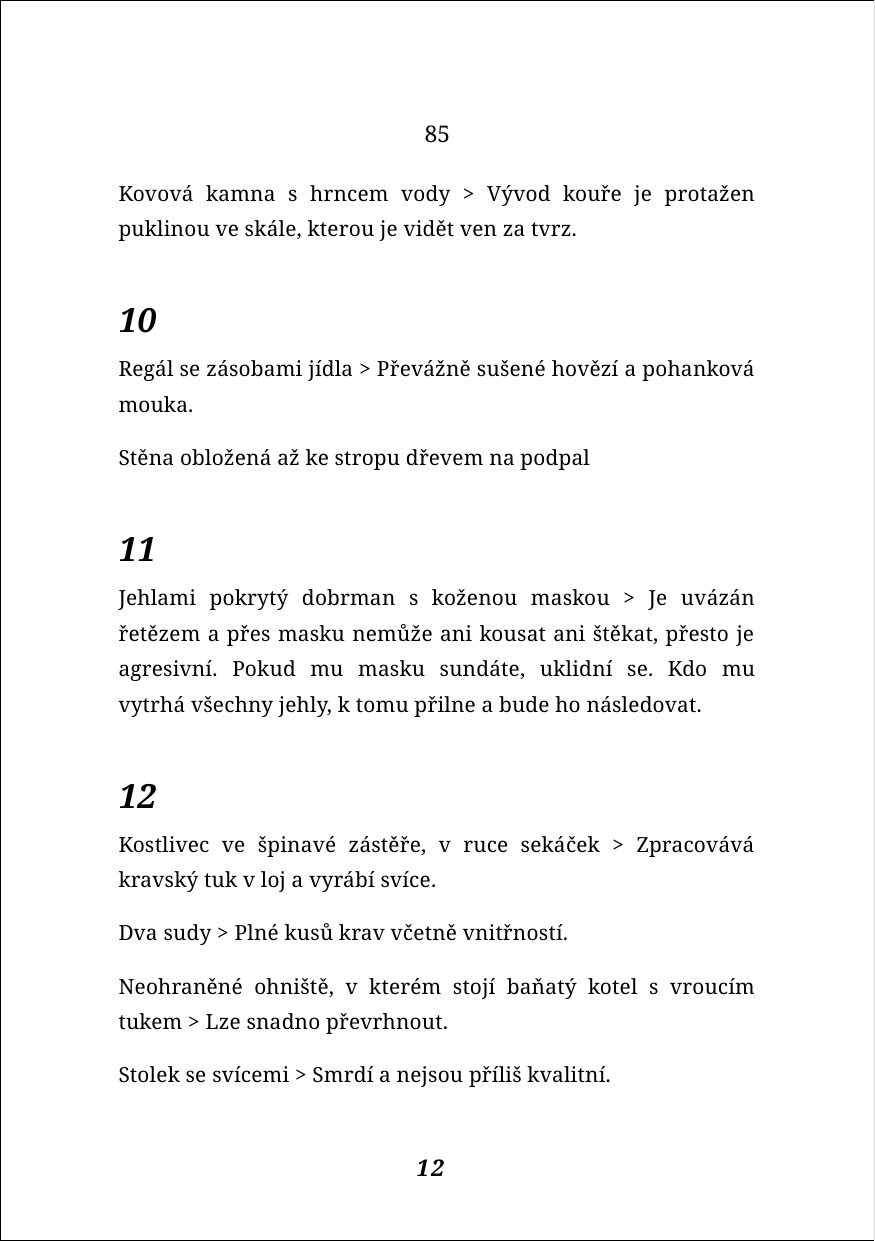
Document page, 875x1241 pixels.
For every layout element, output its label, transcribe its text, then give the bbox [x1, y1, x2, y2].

text Neohraněné ohniště, v kterém stojí baňatý kotel s vroucím tukem > Lze snadno převrhnout. [118, 972, 756, 1036]
text Stolek se svícemi > Smrdí a nejsou příliš kvalitní. [118, 1061, 756, 1089]
text Jehlami pokrytý dobrman s koženou maskou > Je uvázán řetězem a přes masku nemůže ani kousat ani štěkat, přesto je agresivní. Pokud mu masku sundáte, uklidní se. Kdo mu vytrhá všechny jehly, k tomu přilne a bude ho následovat. [118, 583, 756, 718]
text Kovová kamna s hrncem vody > Vývod kouře je protažen puklinou ve skále, kterou je vidět ven za tvrz. [118, 179, 756, 243]
text Stěna obložená až ke stropu dřevem na podpal [118, 443, 756, 472]
text Kostlivec ve špinavé zástěře, v ruce sekáček > Zpracovává kravský tuk v loj a vyrábí svíce. [118, 830, 756, 894]
text Regál se zásobami jídla > Převážně sušené hovězí a pohanková mouka. [118, 354, 756, 418]
subtitle 10 [118, 297, 756, 343]
subtitle 12 [118, 773, 756, 818]
text Dva sudy > Plné kusů krav včetně vnitřností. [118, 918, 756, 947]
subtitle 11 [118, 526, 756, 571]
